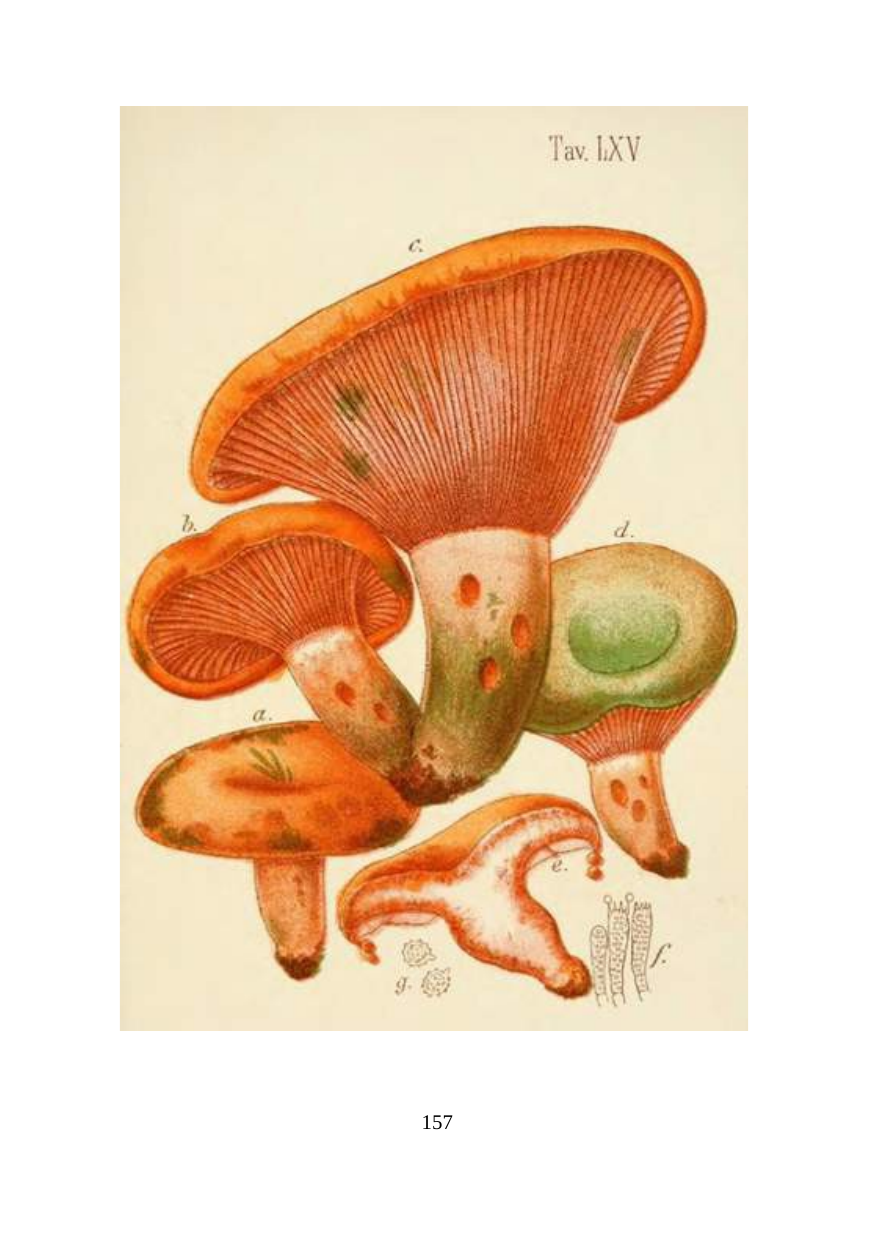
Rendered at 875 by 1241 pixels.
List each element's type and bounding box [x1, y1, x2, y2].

picture [119, 106, 749, 1031]
